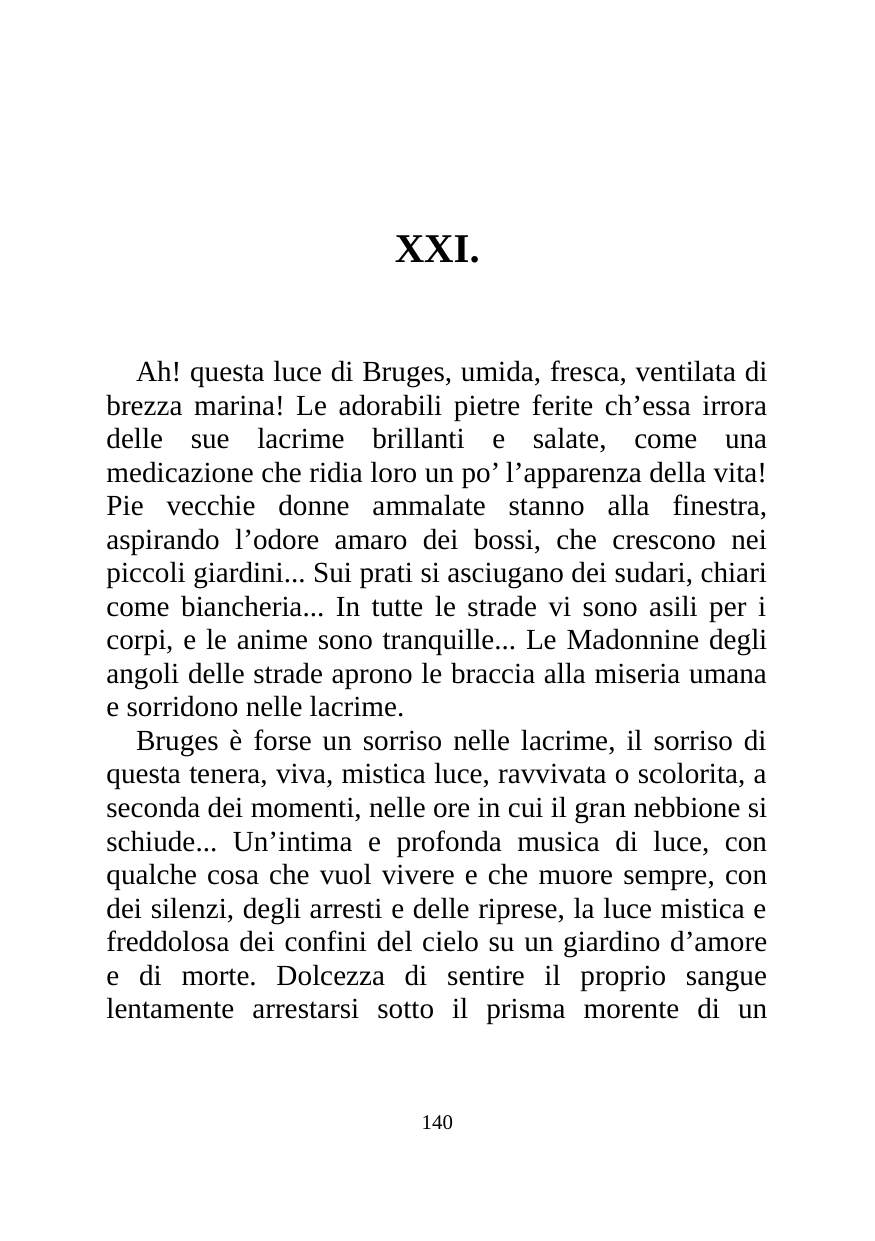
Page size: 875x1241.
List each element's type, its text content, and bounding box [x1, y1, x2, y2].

subtitle XXI. [106, 224, 768, 271]
text Bruges è forse un sorriso nelle lacrime, il sorriso di questa tenera, viva, mistica luce, ravvivata o scolorita, a seconda dei momenti, nelle ore in cui il gran nebbione si schiude... Un’intima e profonda musica di luce, con qualche cosa che vuol vivere e che muore sempre, con dei silenzi, degli arresti e delle riprese, la luce mistica e freddolosa dei confini del cielo su un giardino d’amore e di morte. Dolcezza di sentire il proprio sangue lentamente arrestarsi sotto il prisma morente di un [106, 723, 768, 1025]
text Ah! questa luce di Bruges, umida, fresca, ventilata di brezza marina! Le adorabili pietre ferite ch’essa irrora delle sue lacrime brillanti e salate, come una medicazione che ridia loro un po’ l’apparenza della vita! Pie vecchie donne ammalate stanno alla finestra, aspirando l’odore amaro dei bossi, che crescono nei piccoli giardini... Sui prati si asciugano dei sudari, chiari come biancheria... In tutte le strade vi sono asili per i corpi, e le anime sono tranquille... Le Madonnine degli angoli delle strade aprono le braccia alla miseria umana e sorridono nelle lacrime. [106, 354, 768, 723]
